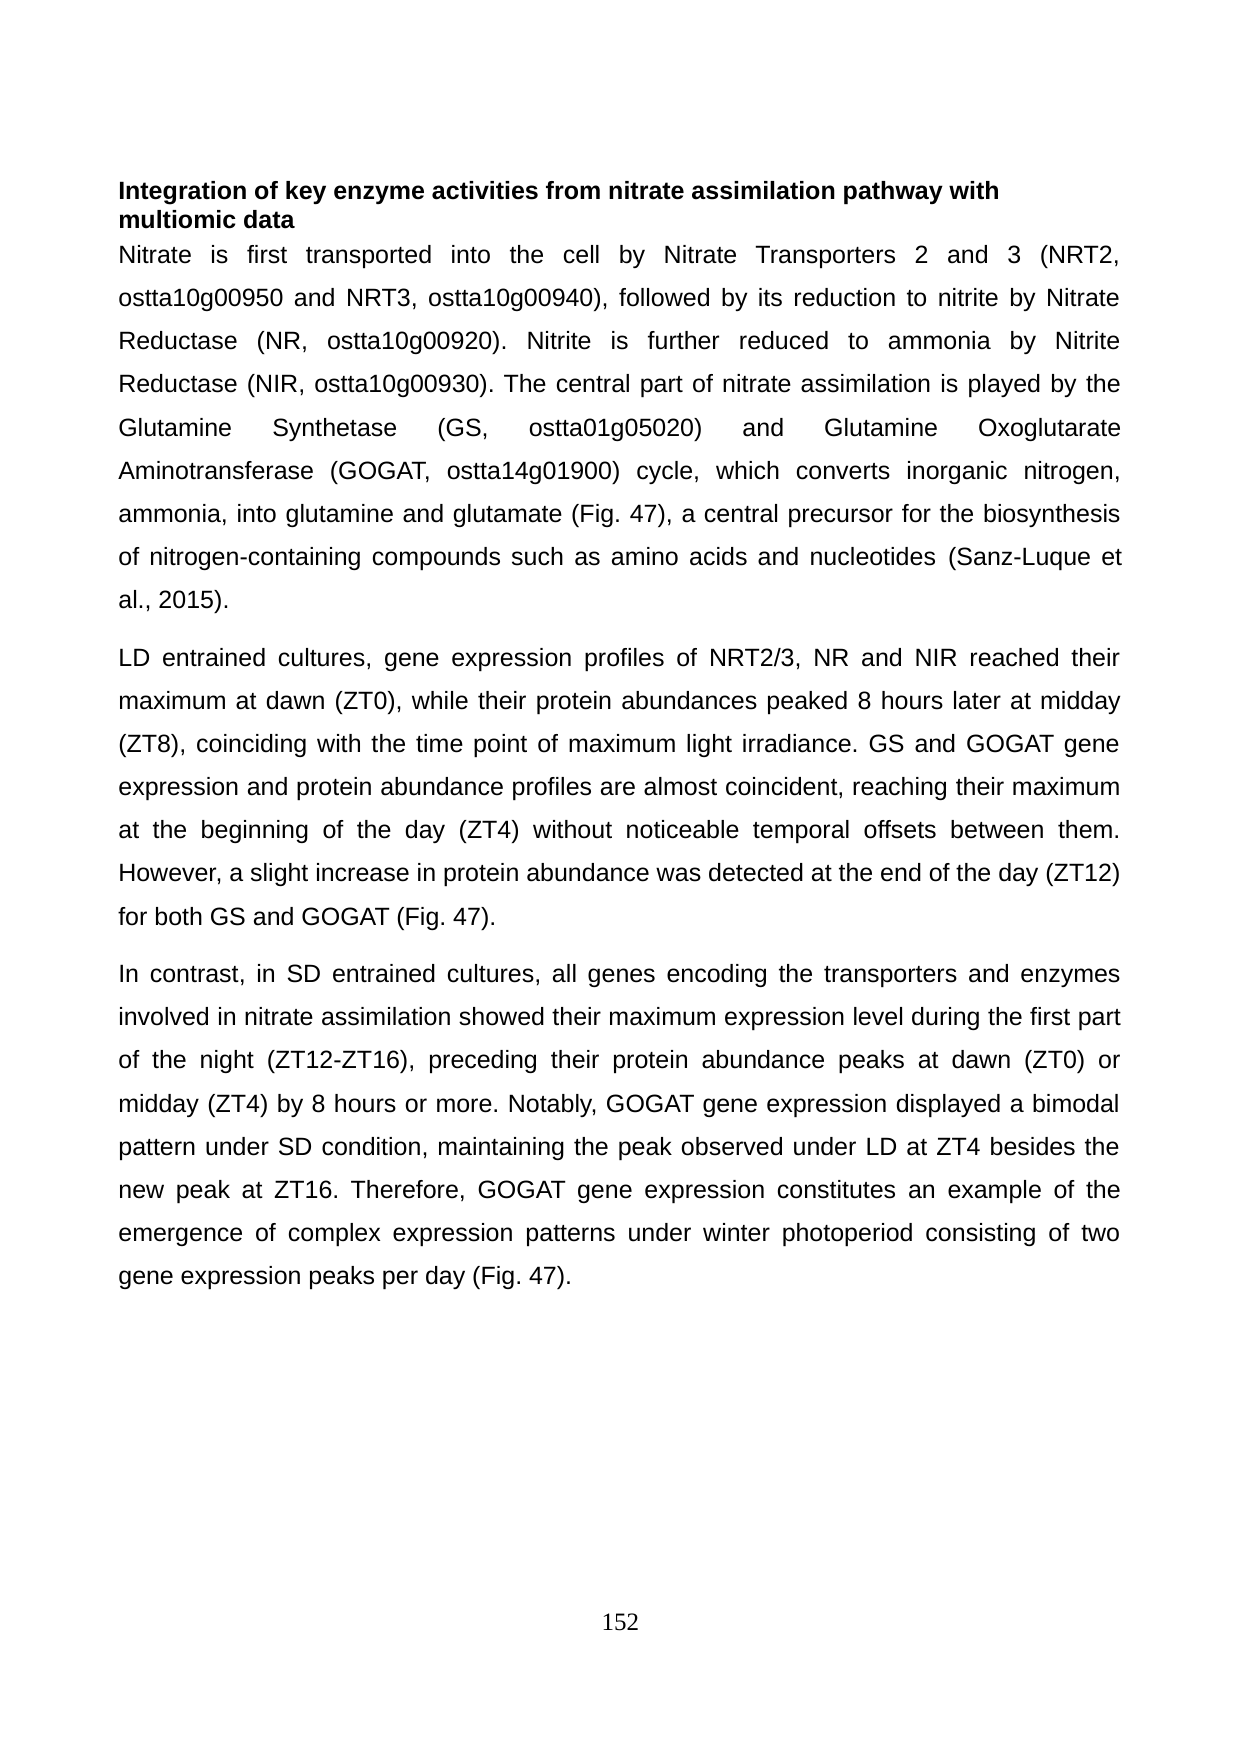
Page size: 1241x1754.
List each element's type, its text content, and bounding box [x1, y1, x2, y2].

text In contrast, in SD entrained cultures, all genes encoding the transporters and enzymes involved in nitrate assimilation showed their maximum expression level during the first part of the night (ZT12-ZT16), preceding their protein abundance peaks at dawn (ZT0) or midday (ZT4) by 8 hours or more. Notably, GOGAT gene expression displayed a bimodal pattern under SD condition, maintaining the peak observed under LD at ZT4 besides the new peak at ZT16. Therefore, GOGAT gene expression constitutes an example of the emergence of complex expression patterns under winter photoperiod consisting of two gene expression peaks per day (Fig. 47). [118, 959, 1122, 1290]
text Nitrate is first transported into the cell by Nitrate Transporters 2 and 3 (NRT2, ostta10g00950 and NRT3, ostta10g00940), followed by its reduction to nitrite by Nitrate Reductase (NR, ostta10g00920). Nitrite is further reduced to ammonia by Nitrite Reductase (NIR, ostta10g00930). The central part of nitrate assimilation is played by the Glutamine Synthetase (GS, ostta01g05020) and Glutamine Oxoglutarate Aminotransferase (GOGAT, ostta14g01900) cycle, which converts inorganic nitrogen, ammonia, into glutamine and glutamate (Fig. 47), a central precursor for the biosynthesis of nitrogen-containing compounds such as amino acids and nucleotides (Sanz-Luque et al., 2015)⁠. [118, 240, 1122, 614]
text LD entrained cultures, gene expression profiles of NRT2/3, NR and NIR reached their maximum at dawn (ZT0), while their protein abundances peaked 8 hours later at midday (ZT8), coinciding with the time point of maximum light irradiance. GS and GOGAT gene expression and protein abundance profiles are almost coincident, reaching their maximum at the beginning of the day (ZT4) without noticeable temporal offsets between them. However, a slight increase in protein abundance was detected at the end of the day (ZT12) for both GS and GOGAT (Fig. 47). [118, 643, 1122, 930]
subtitle Integration of key enzyme activities from nitrate assimilation pathway with multiomic data [118, 176, 1122, 234]
